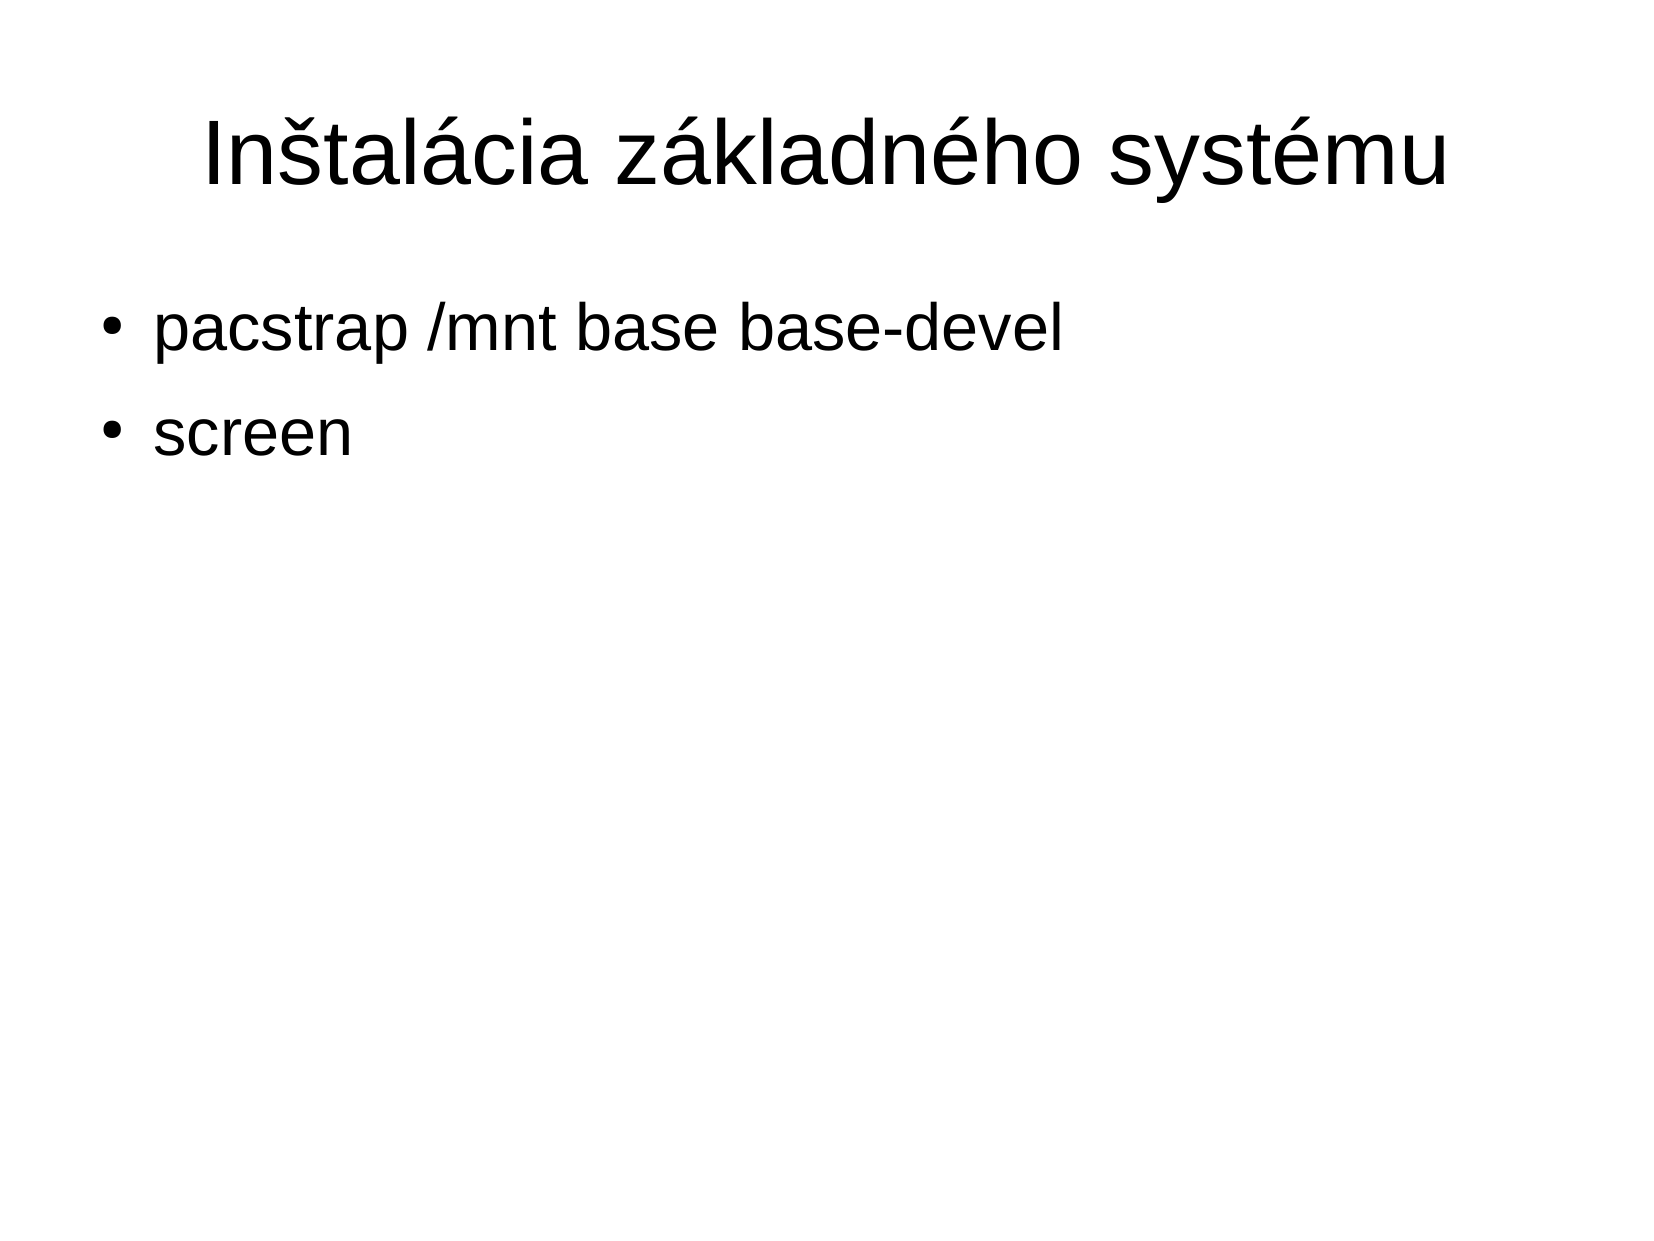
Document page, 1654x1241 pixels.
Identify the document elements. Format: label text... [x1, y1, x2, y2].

list pacstrap /mnt base base-devel screen [82, 290, 1571, 1010]
title Inštalácia základného systému [82, 49, 1571, 257]
